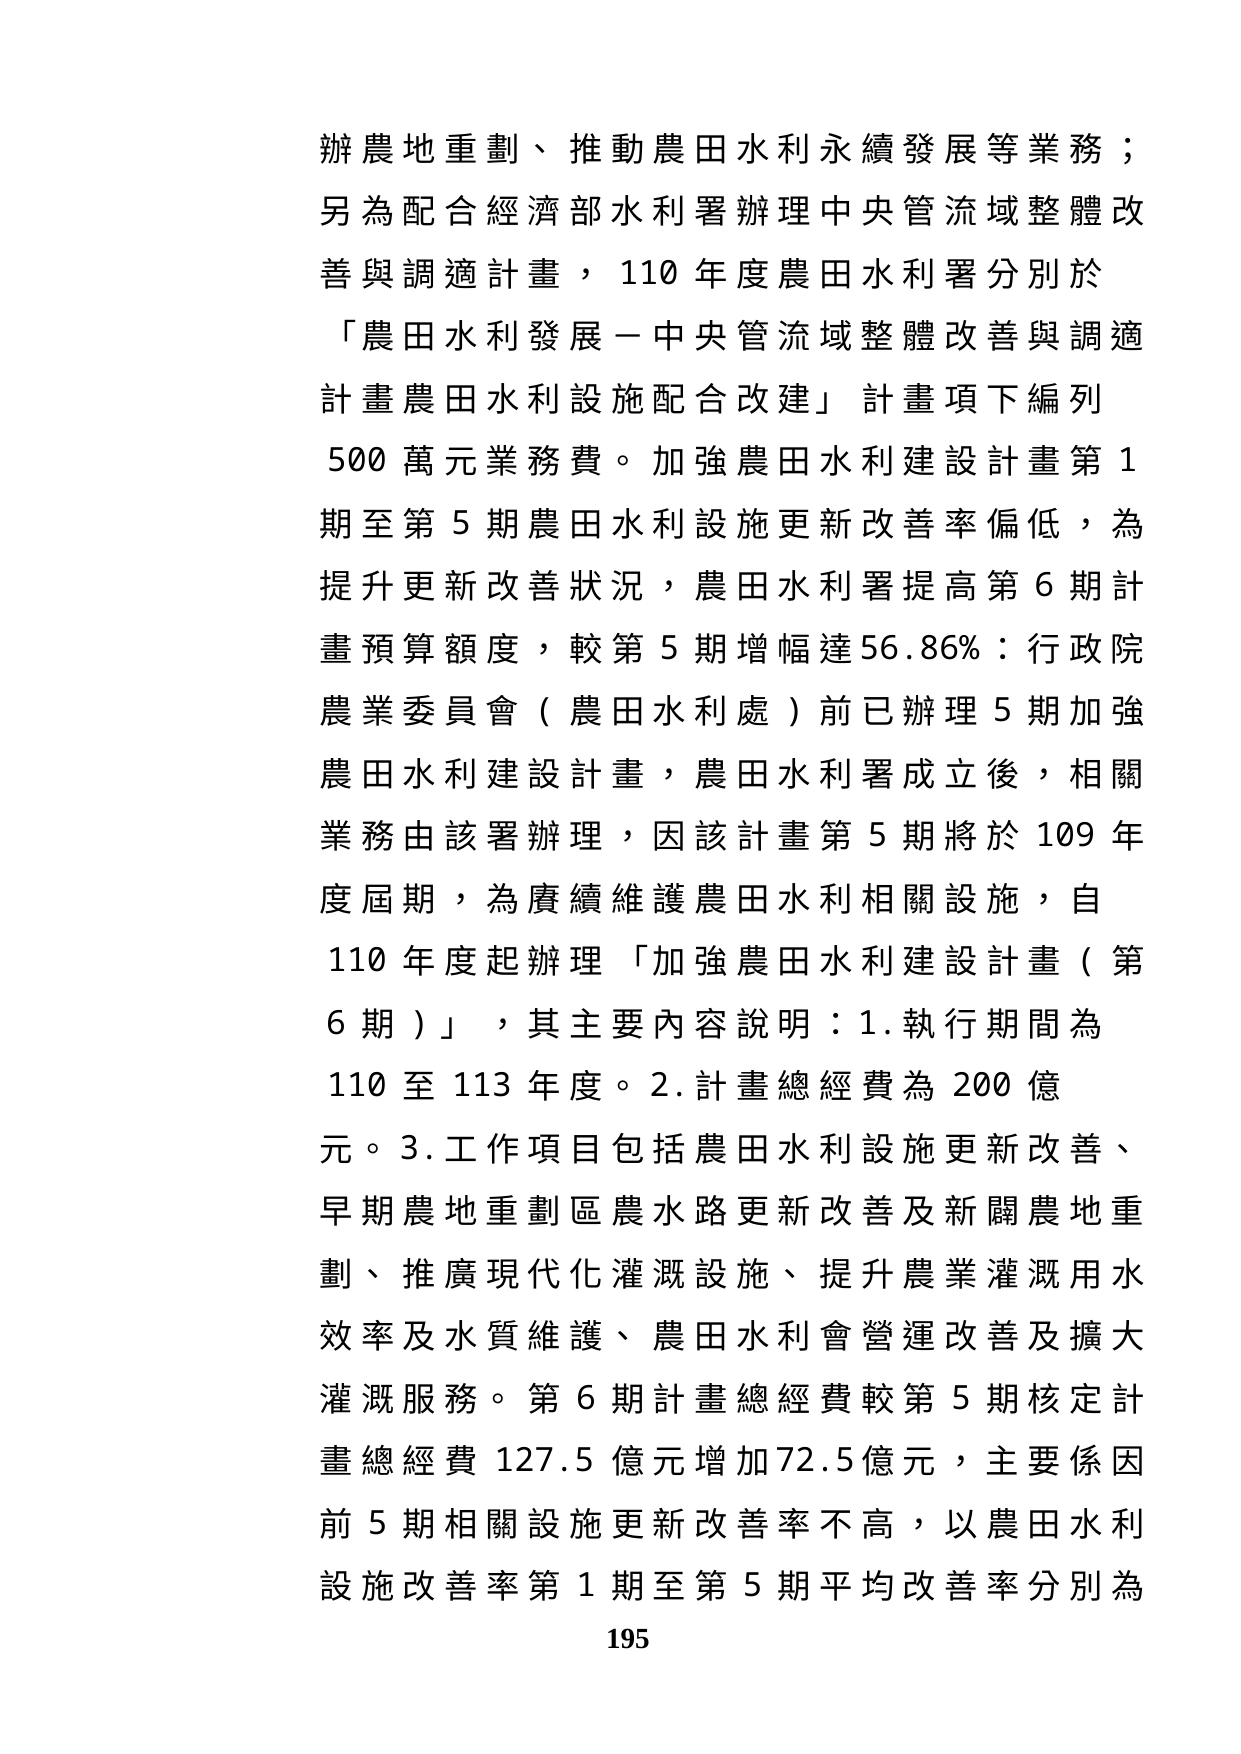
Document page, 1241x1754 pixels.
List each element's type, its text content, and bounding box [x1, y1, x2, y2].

list 辦農地重劃、推動農田水利永續發展等業務；另為配合經濟部水利署辦理中央管流域整體改善與調適計畫，110年度農田水利署分別於「農田水利發展－中央管流域整體改善與調適計畫農田水利設施配合改建」計畫項下編列500萬元業務費。加強農田水利建設計畫第1期至第5期農田水利設施更新改善率偏低，為提升更新改善狀況，農田水利署提高第6期計畫預算額度，較第5期增幅達56.86%：行政院農業委員會(農田水利處)前已辦理5期加強農田水利建設計畫，農田水利署成立後，相關業務由該署辦理，因該計畫第5期將於109年度屆期，為賡續維護農田水利相關設施，自110年度起辦理「加強農田水利建設計畫(第6期)」，其主要內容說明：1.執行期間為110至113年度。2.計畫總經費為200億元。3.工作項目包括農田水利設施更新改善、早期農地重劃區農水路更新改善及新闢農地重劃、推廣現代化灌溉設施、提升農業灌溉用水效率及水質維護、農田水利會營運改善及擴大灌溉服務。第6期計畫總經費較第5期核定計畫總經費127.5億元增加72.5億元，主要係因前5期相關設施更新改善率不高，以農田水利設施改善率第1期至第5期平均改善率分別為 [166, 105, 1148, 1605]
